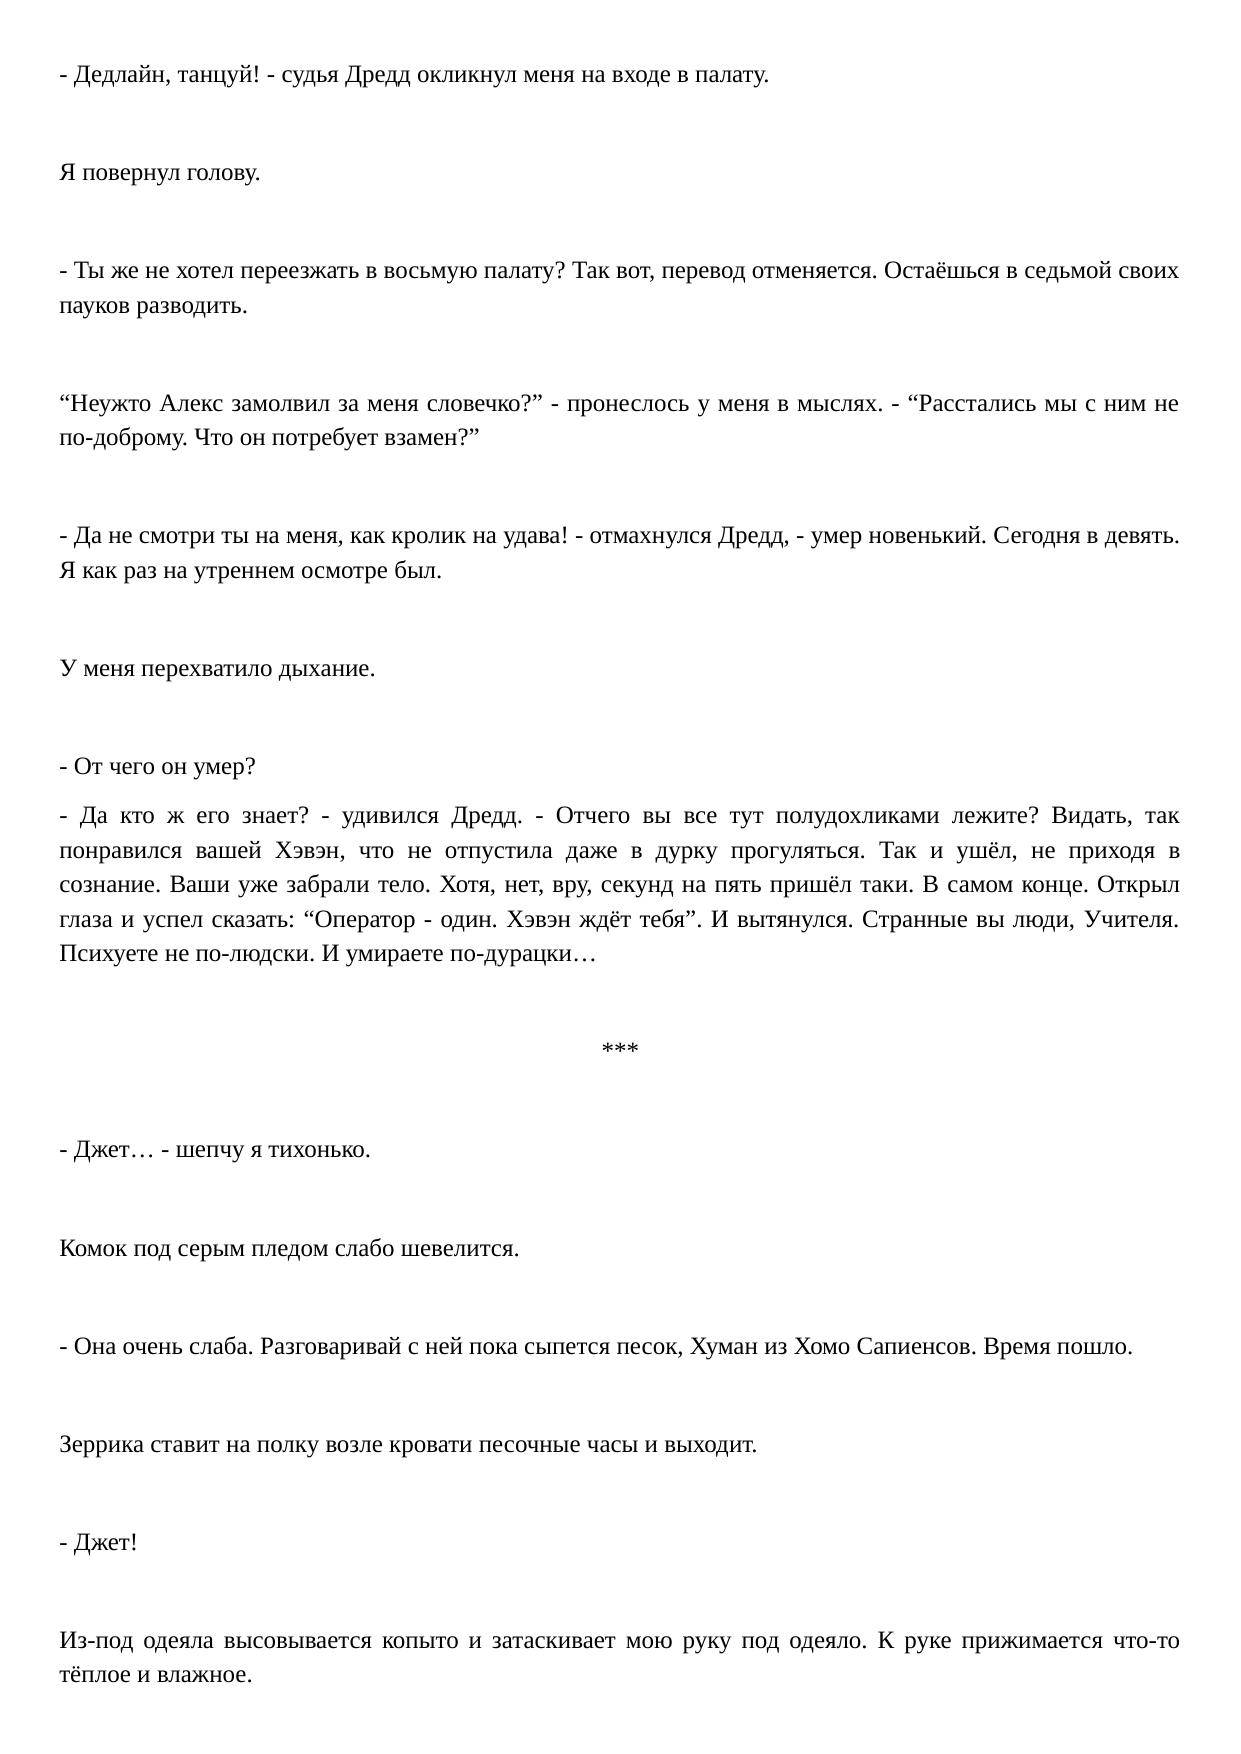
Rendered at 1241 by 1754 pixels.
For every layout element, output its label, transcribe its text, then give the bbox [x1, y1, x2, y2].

text - Дедлайн, танцуй! - судья Дредд окликнул меня на входе в палату. [59, 59, 1181, 88]
text - Джет… - шепчу я тихонько. [59, 1134, 1181, 1163]
text Зеррика ставит на полку возле кровати песочные часы и выходит. [59, 1429, 1181, 1458]
text “Неужто Алекс замолвил за меня словечко?” - пронеслось у меня в мыслях. - “Расстались мы с ним не по-доброму. Что он потребует взамен?” [59, 388, 1181, 451]
text - Да кто ж его знает? - удивился Дредд. - Отчего вы все тут полудохликами лежите? Видать, так понравился вашей Хэвэн, что не отпустила даже в дурку прогуляться. Так и ушёл, не приходя в сознание. Ваши уже забрали тело. Хотя, нет, вру, секунд на пять пришёл таки. В самом конце. Открыл глаза и успел сказать: “Оператор - один. Хэвэн ждёт тебя”. И вытянулся. Странные вы люди, Учителя. Психуете не по-людски. И умираете по-дурацки… [59, 800, 1181, 967]
text Я повернул голову. [59, 157, 1181, 186]
text - От чего он умер? [59, 751, 1181, 780]
text Комок под серым пледом слабо шевелится. [59, 1233, 1181, 1261]
text - Ты же не хотел переезжать в восьмую палату? Так вот, перевод отменяется. Остаёшься в седьмой своих пауков разводить. [59, 255, 1181, 318]
text - Да не смотри ты на меня, как кролик на удава! - отмахнулся Дредд, - умер новенький. Сегодня в девять. Я как раз на утреннем осмотре был. [59, 521, 1181, 584]
text - Она очень слаба. Разговаривай с ней пока сыпется песок, Хуман из Хомо Сапиенсов. Время пошло. [59, 1331, 1181, 1359]
text Из-под одеяла высовывается копыто и затаскивает мою руку под одеяло. К руке прижимается что-то тёплое и влажное. [59, 1625, 1181, 1688]
text *** [59, 1036, 1181, 1065]
text - Джет! [59, 1527, 1181, 1556]
text У меня перехватило дыхание. [59, 653, 1181, 682]
